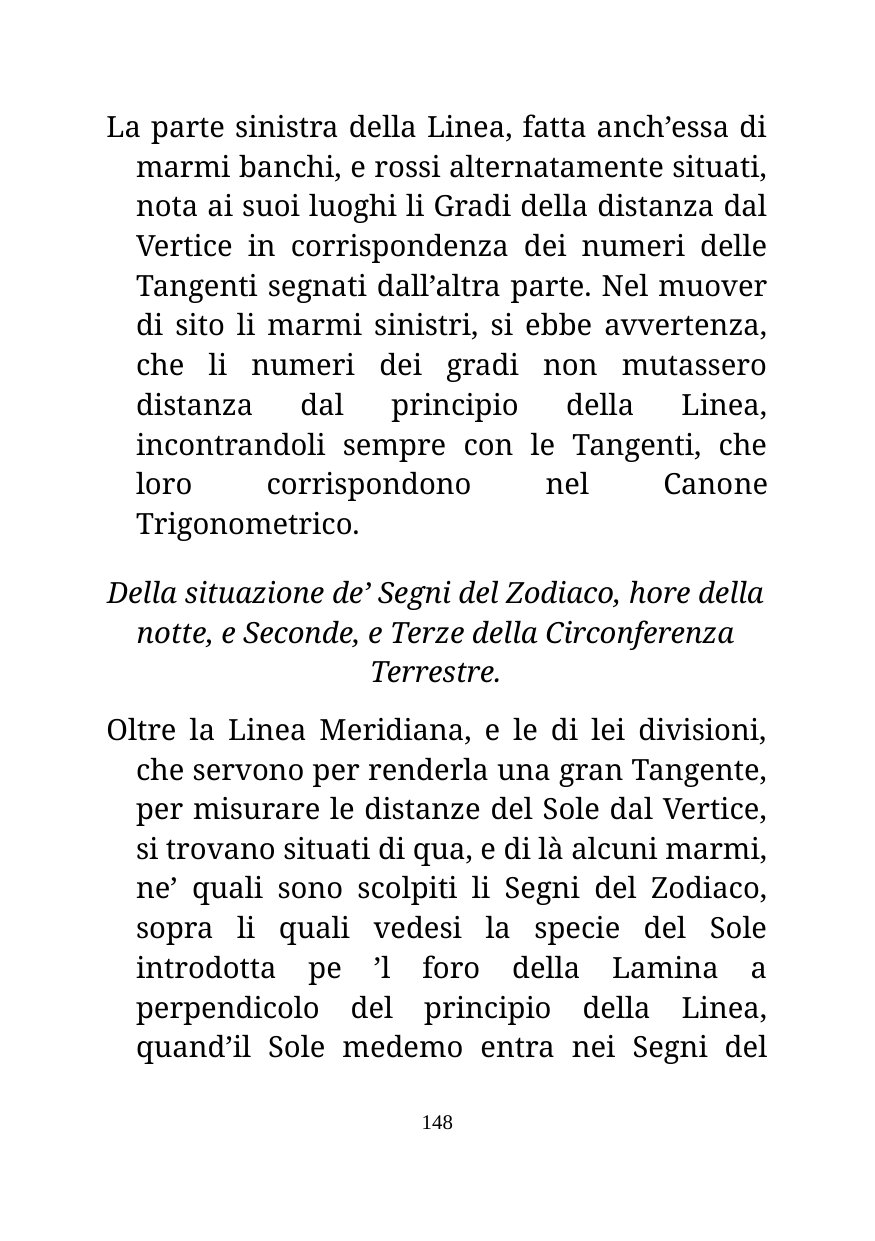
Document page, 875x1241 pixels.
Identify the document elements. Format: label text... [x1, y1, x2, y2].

text Della situazione de’ Segni del Zodiaco, hore della notte, e Seconde, e Terze della Circonferenza Terrestre. [106, 572, 768, 691]
text La parte sinistra della Linea, fatta anch’essa di marmi banchi, e rossi alternatamente situati, nota ai suoi luoghi li Gradi della distanza dal Vertice in corrispondenza dei numeri delle Tangenti segnati dall’altra parte. Nel muover di sito li marmi sinistri, si ebbe avvertenza, che li numeri dei gradi non mutassero distanza dal principio della Linea, incontrandoli sempre con le Tangenti, che loro corrispondono nel Canone Trigonometrico. [106, 106, 768, 543]
text Oltre la Linea Meridiana, e le di lei divisioni, che servono per renderla una gran Tangente, per misurare le distanze del Sole dal Vertice, si trovano situati di qua, e di là alcuni marmi, ne’ quali sono scolpiti li Segni del Zodiaco, sopra li quali vedesi la specie del Sole introdotta pe ’l foro della Lamina a perpendicolo del principio della Linea, quand’il Sole medemo entra nei Segni del [106, 709, 768, 1066]
